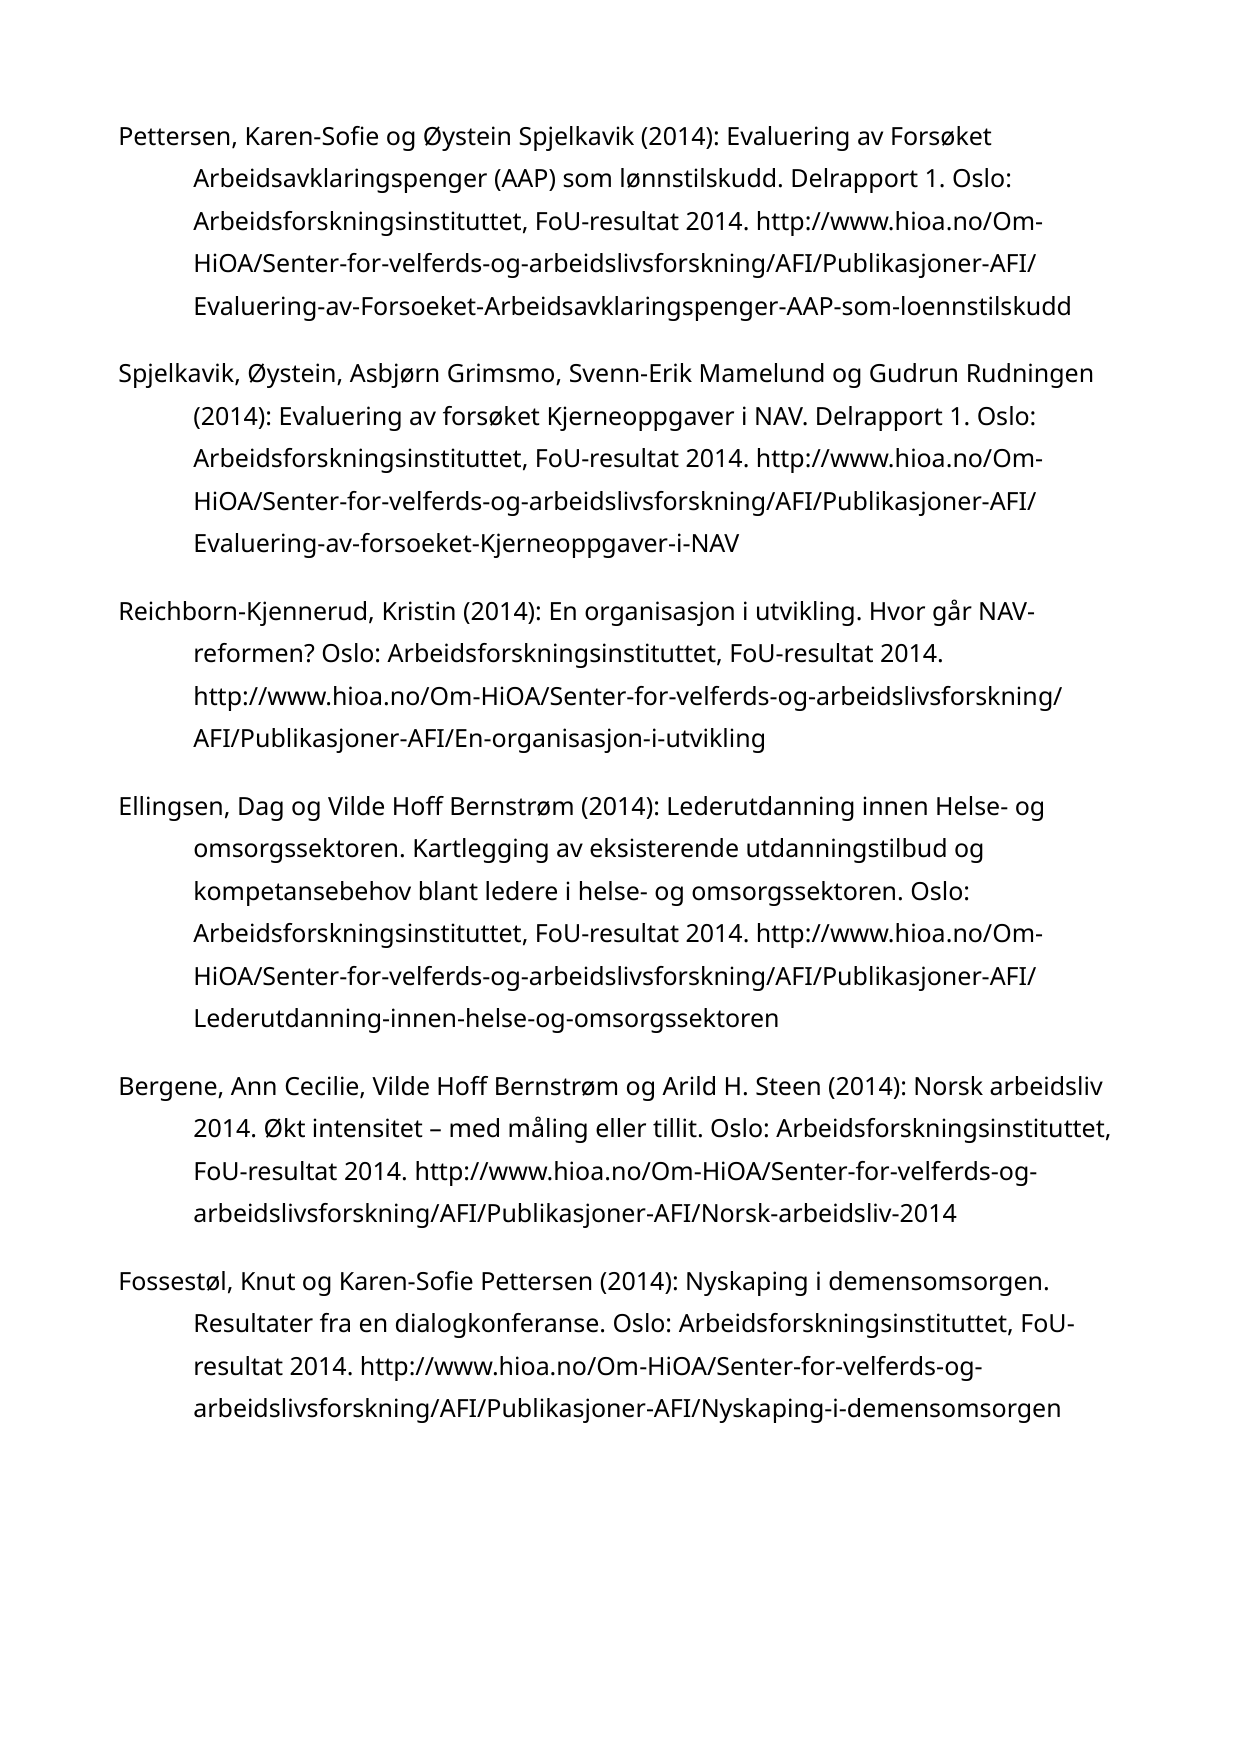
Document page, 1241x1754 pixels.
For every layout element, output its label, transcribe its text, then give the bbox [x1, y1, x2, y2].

list Bergene, Ann Cecilie, Vilde Hoff Bernstrøm og Arild H. Steen (2014): Norsk arbeidsliv 2014. Økt intensitet – med måling eller tillit. Oslo: Arbeidsforskningsinstituttet, FoU-resultat 2014. http://www.hioa.no/Om-HiOA/Senter-for-velferds-og-arbeidslivsforskning/AFI/Publikasjoner-AFI/Norsk-arbeidsliv-2014 [118, 1068, 1122, 1230]
list Reichborn-Kjennerud, Kristin (2014): En organisasjon i utvikling. Hvor går NAV-reformen? Oslo: Arbeidsforskningsinstituttet, FoU-resultat 2014. http://www.hioa.no/Om-HiOA/Senter-for-velferds-og-arbeidslivsforskning/AFI/Publikasjoner-AFI/En-organisasjon-i-utvikling [118, 593, 1122, 755]
list Pettersen, Karen-Sofie og Øystein Spjelkavik (2014): Evaluering av Forsøket Arbeidsavklaringspenger (AAP) som lønnstilskudd. Delrapport 1. Oslo: Arbeidsforskningsinstituttet, FoU-resultat 2014. http://www.hioa.no/Om-HiOA/Senter-for-velferds-og-arbeidslivsforskning/AFI/Publikasjoner-AFI/Evaluering-av-Forsoeket-Arbeidsavklaringspenger-AAP-som-loennstilskudd [118, 118, 1122, 322]
list Spjelkavik, Øystein, Asbjørn Grimsmo, Svenn-Erik Mamelund og Gudrun Rudningen (2014): Evaluering av forsøket Kjerneoppgaver i NAV. Delrapport 1. Oslo: Arbeidsforskningsinstituttet, FoU-resultat 2014. http://www.hioa.no/Om-HiOA/Senter-for-velferds-og-arbeidslivsforskning/AFI/Publikasjoner-AFI/Evaluering-av-forsoeket-Kjerneoppgaver-i-NAV [118, 356, 1122, 560]
list Fossestøl, Knut og Karen-Sofie Pettersen (2014): Nyskaping i demensomsorgen. Resultater fra en dialogkonferanse. Oslo: Arbeidsforskningsinstituttet, FoU-resultat 2014. http://www.hioa.no/Om-HiOA/Senter-for-velferds-og-arbeidslivsforskning/AFI/Publikasjoner-AFI/Nyskaping-i-demensomsorgen [118, 1263, 1122, 1425]
list Ellingsen, Dag og Vilde Hoff Bernstrøm (2014): Lederutdanning innen Helse- og omsorgssektoren. Kartlegging av eksisterende utdanningstilbud og kompetansebehov blant ledere i helse- og omsorgssektoren. Oslo: Arbeidsforskningsinstituttet, FoU-resultat 2014. http://www.hioa.no/Om-HiOA/Senter-for-velferds-og-arbeidslivsforskning/AFI/Publikasjoner-AFI/Lederutdanning-innen-helse-og-omsorgssektoren [118, 788, 1122, 1035]
